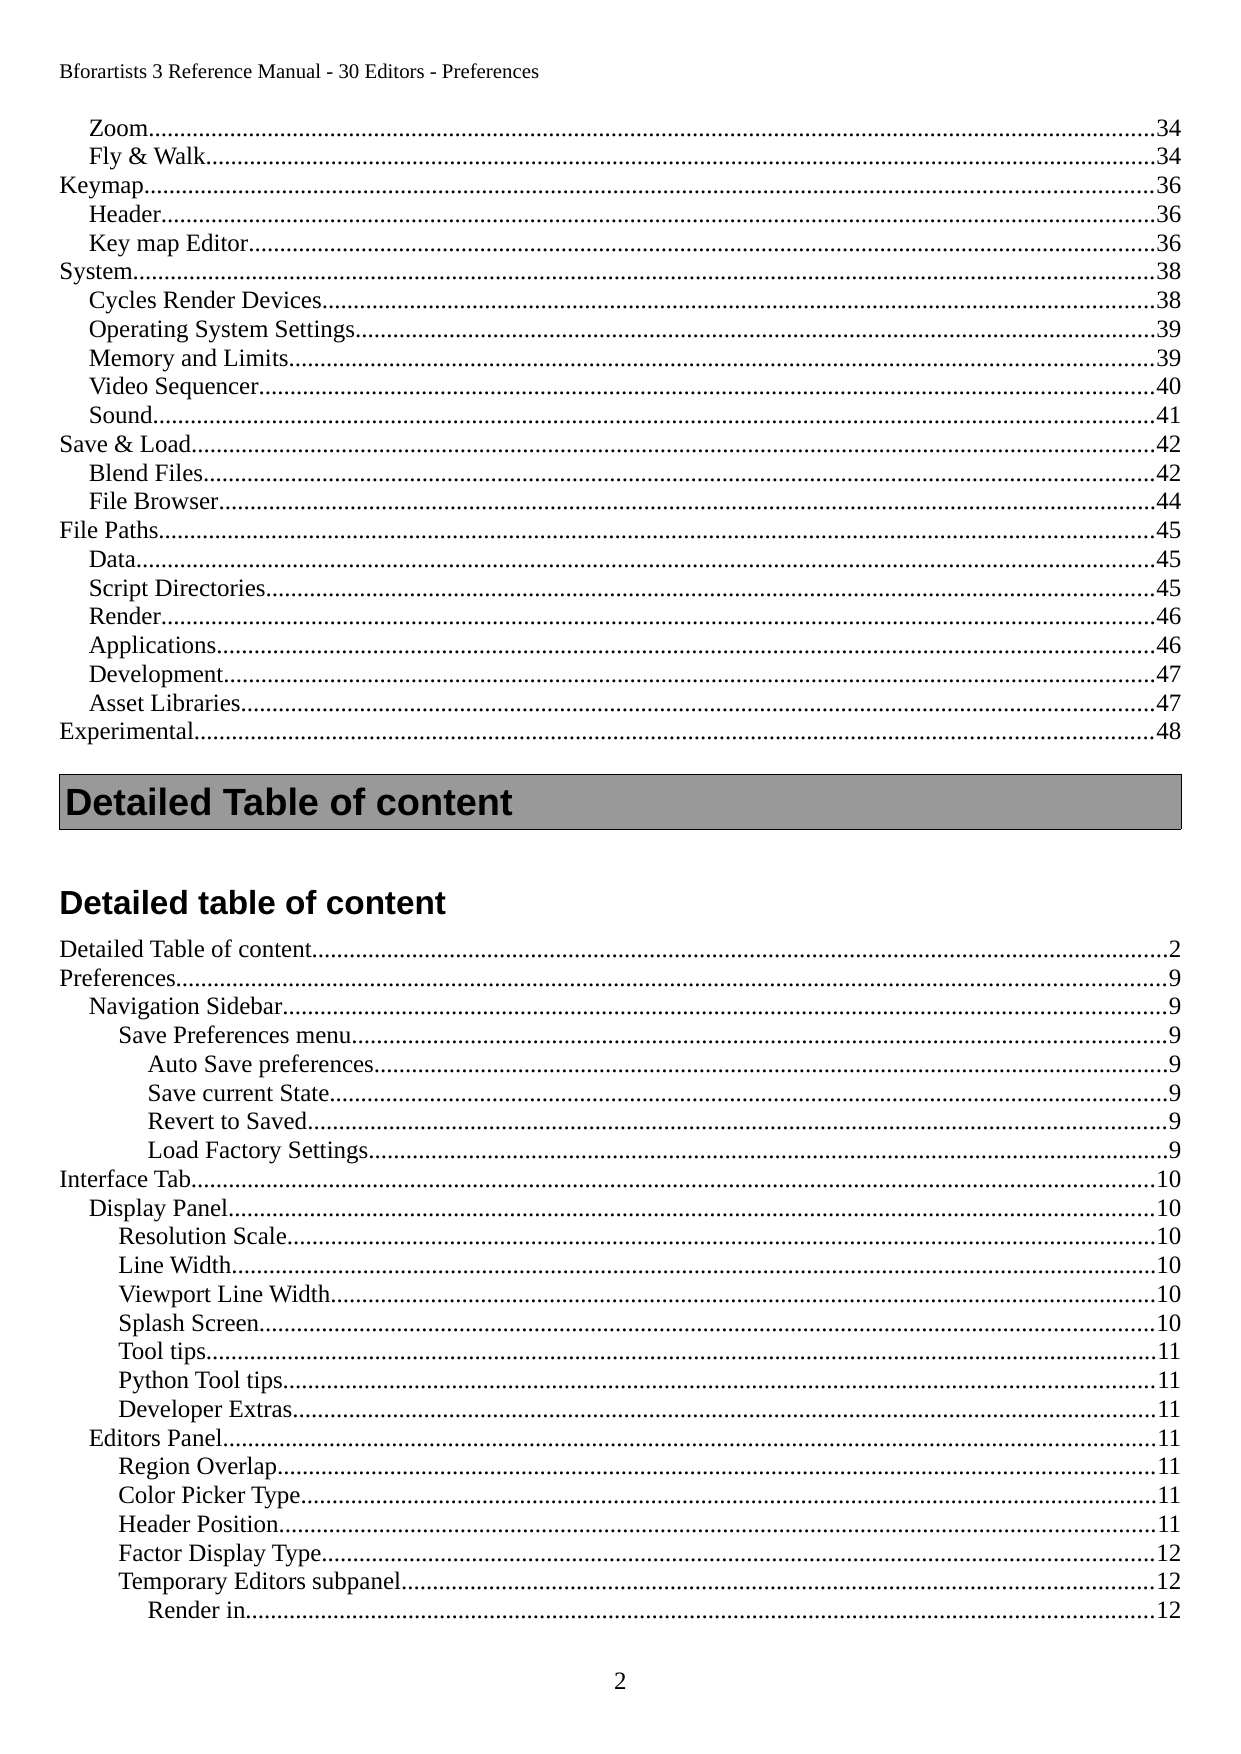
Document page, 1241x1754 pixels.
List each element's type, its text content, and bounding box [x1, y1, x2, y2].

text Resolution Scale 10 [118, 1221, 1181, 1250]
text Interface Tab 10 [59, 1164, 1181, 1193]
text Render 46 [88, 601, 1181, 630]
text Detailed Table of content 2 [59, 934, 1181, 963]
text Experimental 48 [59, 716, 1181, 745]
text Region Overlap 11 [118, 1451, 1181, 1480]
text Header Position 11 [118, 1509, 1181, 1538]
text File Paths 45 [59, 515, 1181, 544]
text Preferences 9 [59, 963, 1181, 991]
text Revert to Saved 9 [147, 1106, 1181, 1135]
text Header 36 [88, 199, 1181, 228]
text Color Picker Type 11 [118, 1480, 1181, 1509]
text Display Panel 10 [88, 1193, 1181, 1221]
text Asset Libraries 47 [88, 688, 1181, 716]
text Splash Screen 10 [118, 1308, 1181, 1336]
text Key map Editor 36 [88, 228, 1181, 256]
text Sound 41 [88, 400, 1181, 429]
text Development 47 [88, 659, 1181, 688]
text System 38 [59, 256, 1181, 285]
text Save Preferences menu 9 [118, 1020, 1181, 1049]
text Viewport Line Width 10 [118, 1279, 1181, 1308]
text Line Width 10 [118, 1250, 1181, 1279]
text Memory and Limits 39 [88, 343, 1181, 371]
text Fly & Walk 34 [88, 141, 1181, 170]
subtitle Detailed table of content [59, 883, 1181, 921]
text Python Tool tips 11 [118, 1365, 1181, 1394]
text Cycles Render Devices 38 [88, 285, 1181, 314]
text Developer Extras 11 [118, 1394, 1181, 1423]
table_header Detailed Table of content [60, 775, 1181, 829]
text Operating System Settings 39 [88, 314, 1181, 343]
text Render in 12 [147, 1595, 1181, 1624]
text Editors Panel 11 [88, 1423, 1181, 1451]
text Keymap 36 [59, 170, 1181, 199]
text Navigation Sidebar 9 [88, 991, 1181, 1020]
text Tool tips 11 [118, 1336, 1181, 1365]
text Auto Save preferences 9 [147, 1049, 1181, 1078]
text Zoom 34 [88, 113, 1181, 141]
text Data 45 [88, 544, 1181, 573]
text Temporary Editors subpanel 12 [118, 1566, 1181, 1595]
text Blend Files 42 [88, 458, 1181, 486]
text Video Sequencer 40 [88, 371, 1181, 400]
text Script Directories 45 [88, 573, 1181, 601]
text Save current State 9 [147, 1078, 1181, 1106]
text Factor Display Type 12 [118, 1538, 1181, 1566]
text Applications 46 [88, 630, 1181, 659]
text Load Factory Settings 9 [147, 1135, 1181, 1164]
text File Browser 44 [88, 486, 1181, 515]
text Save & Load 42 [59, 429, 1181, 458]
